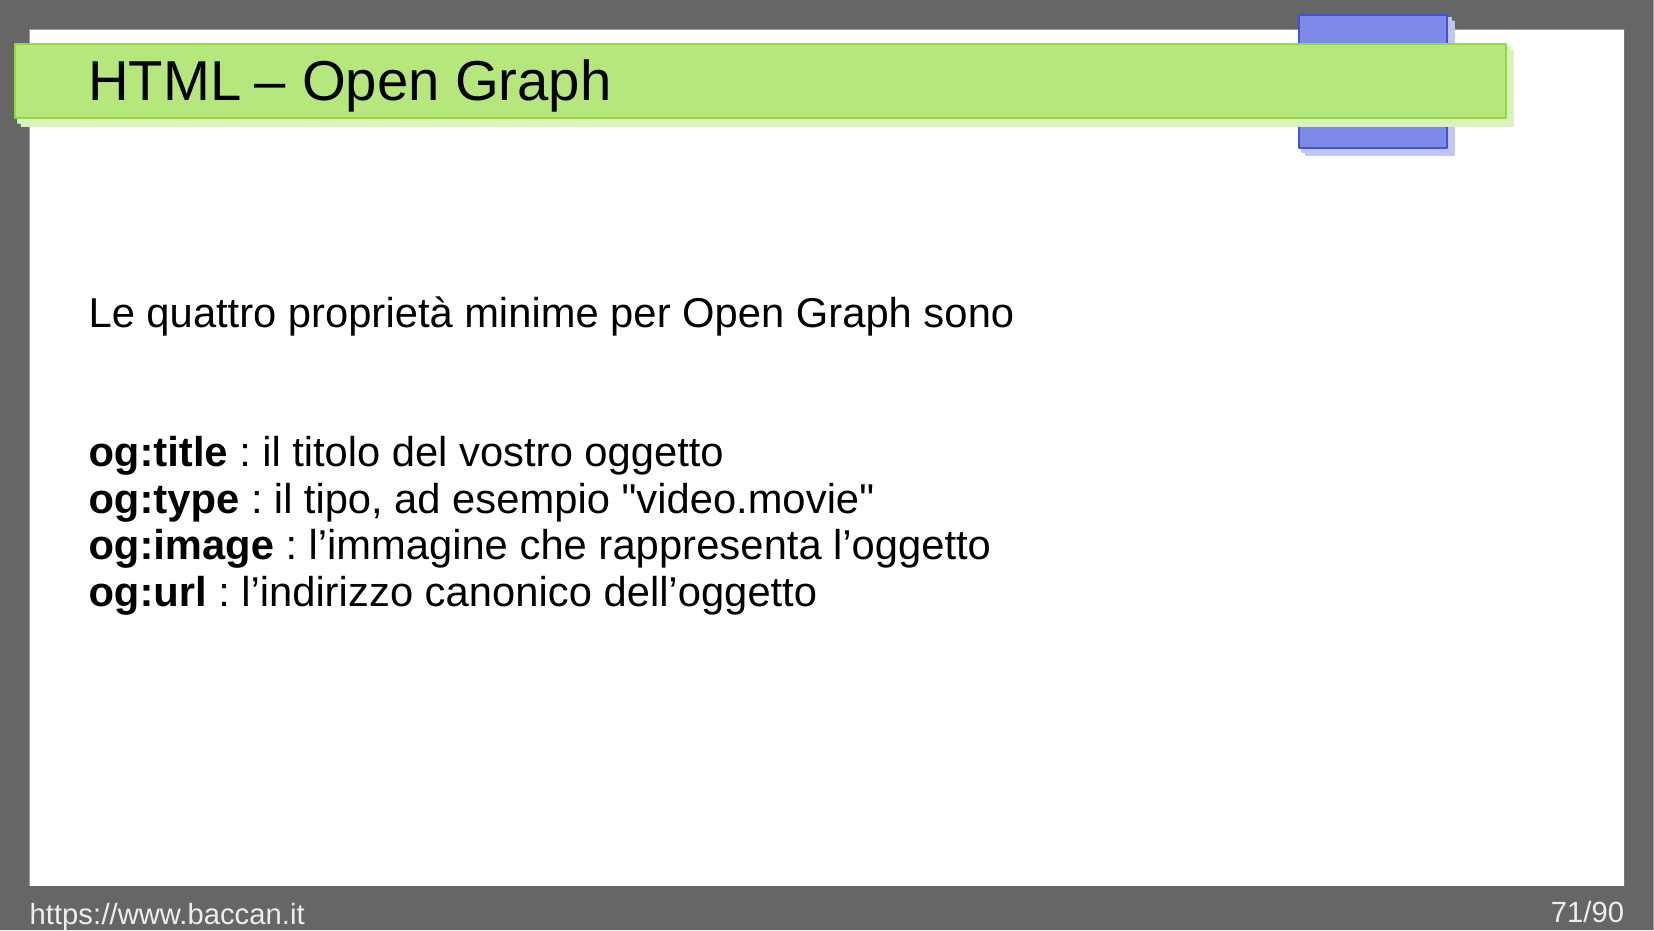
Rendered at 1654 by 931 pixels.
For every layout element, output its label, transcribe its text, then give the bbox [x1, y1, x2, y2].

text_box Le quattro proprietà minime per Open Graph sono og:title : il titolo del vostro oggetto og:type : il tipo, ad esempio "video.movie" og:image : l’immagine che rappresenta l’oggetto og:url : l’indirizzo canonico dell’oggetto [88, 157, 1565, 886]
title HTML – Open Graph [88, 44, 1506, 119]
